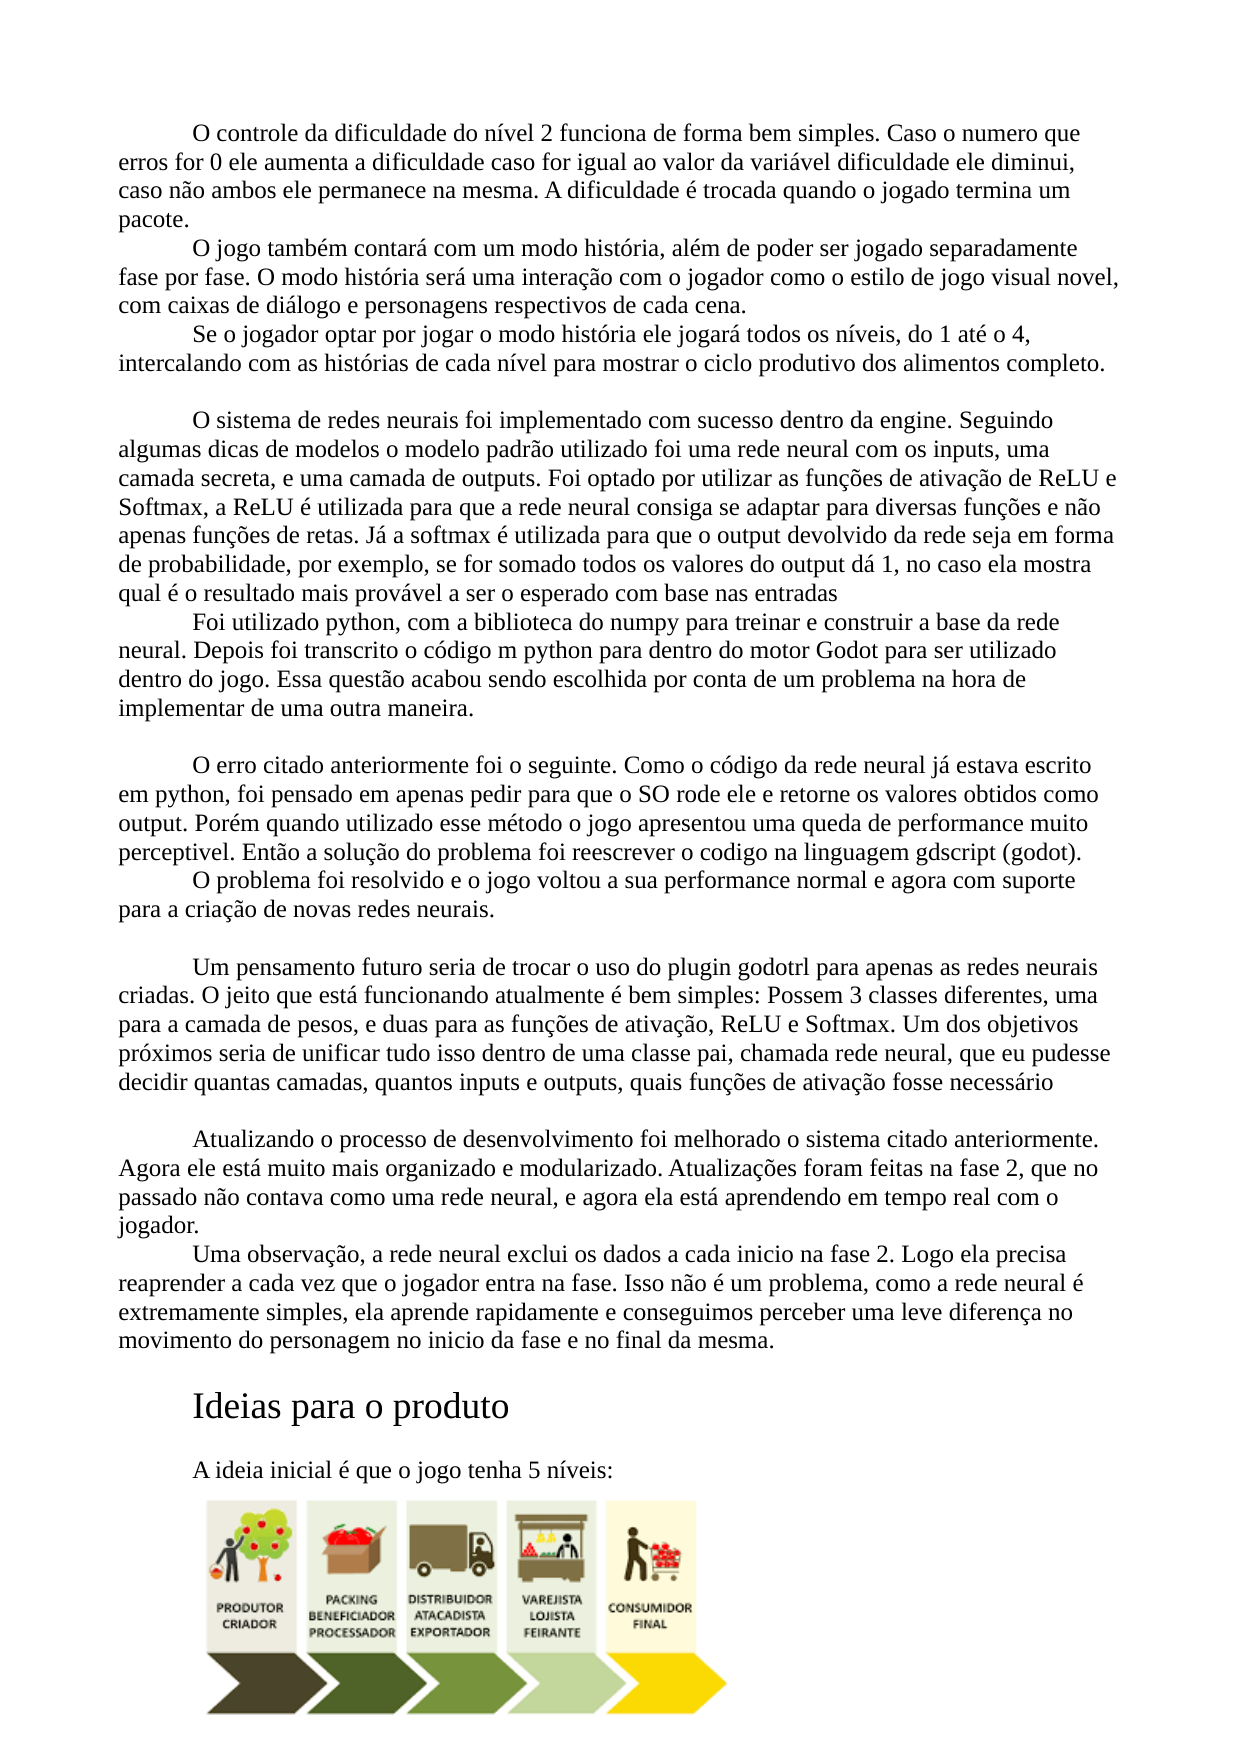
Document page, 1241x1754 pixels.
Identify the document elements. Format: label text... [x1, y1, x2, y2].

text O problema foi resolvido e o jogo voltou a sua performance normal e agora com suporte para a criação de novas redes neurais. [118, 866, 1122, 923]
text Foi utilizado python, com a biblioteca do numpy para treinar e construir a base da rede neural. Depois foi transcrito o código m python para dentro do motor Godot para ser utilizado dentro do jogo. Essa questão acabou sendo escolhida por conta de um problema na hora de implementar de uma outra maneira. [118, 607, 1122, 722]
text Atualizando o processo de desenvolvimento foi melhorado o sistema citado anteriormente. Agora ele está muito mais organizado e modularizado. Atualizações foram feitas na fase 2, que no passado não contava como uma rede neural, e agora ela está aprendendo em tempo real com o jogador. [118, 1124, 1122, 1239]
text A ideia inicial é que o jogo tenha 5 níveis: [118, 1455, 1122, 1484]
text Se o jogador optar por jogar o modo história ele jogará todos os níveis, do 1 até o 4, intercalando com as histórias de cada nível para mostrar o ciclo produtivo dos alimentos completo. [118, 319, 1122, 377]
text O erro citado anteriormente foi o seguinte. Como o código da rede neural já estava escrito em python, foi pensado em apenas pedir para que o SO rode ele e retorne os valores obtidos como output. Porém quando utilizado esse método o jogo apresentou uma queda de performance muito perceptivel. Então a solução do problema foi reescrever o codigo na linguagem gdscript (godot). [118, 751, 1122, 866]
text Uma observação, a rede neural exclui os dados a cada inicio na fase 2. Logo ela precisa reaprender a cada vez que o jogador entra na fase. Isso não é um problema, como a rede neural é extremamente simples, ela aprende rapidamente e conseguimos perceber uma leve diferença no movimento do personagem no inicio da fase e no final da mesma. [118, 1239, 1122, 1354]
text O sistema de redes neurais foi implementado com sucesso dentro da engine. Seguindo algumas dicas de modelos o modelo padrão utilizado foi uma rede neural com os inputs, uma camada secreta, e uma camada de outputs. Foi optado por utilizar as funções de ativação de ReLU e Softmax, a ReLU é utilizada para que a rede neural consiga se adaptar para diversas funções e não apenas funções de retas. Já a softmax é utilizada para que o output devolvido da rede seja em forma de probabilidade, por exemplo, se for somado todos os valores do output dá 1, no caso ela mostra qual é o resultado mais provável a ser o esperado com base nas entradas [118, 406, 1122, 607]
text O controle da dificuldade do nível 2 funciona de forma bem simples. Caso o numero que erros for 0 ele aumenta a dificuldade caso for igual ao valor da variável dificuldade ele diminui, caso não ambos ele permanece na mesma. A dificuldade é trocada quando o jogado termina um pacote. [118, 118, 1122, 233]
text O jogo também contará com um modo história, além de poder ser jogado separadamente fase por fase. O modo história será uma interação com o jogador como o estilo de jogo visual novel, com caixas de diálogo e personagens respectivos de cada cena. [118, 233, 1122, 319]
text Ideias para o produto [118, 1383, 1122, 1426]
text Um pensamento futuro seria de trocar o uso do plugin godotrl para apenas as redes neurais criadas. O jeito que está funcionando atualmente é bem simples: Possem 3 classes diferentes, uma para a camada de pesos, e duas para as funções de ativação, ReLU e Softmax. Um dos objetivos próximos seria de unificar tudo isso dentro de uma classe pai, chamada rede neural, que eu pudesse decidir quantas camadas, quantos inputs e outputs, quais funções de ativação fosse necessário [118, 952, 1122, 1096]
picture [201, 1494, 734, 1726]
